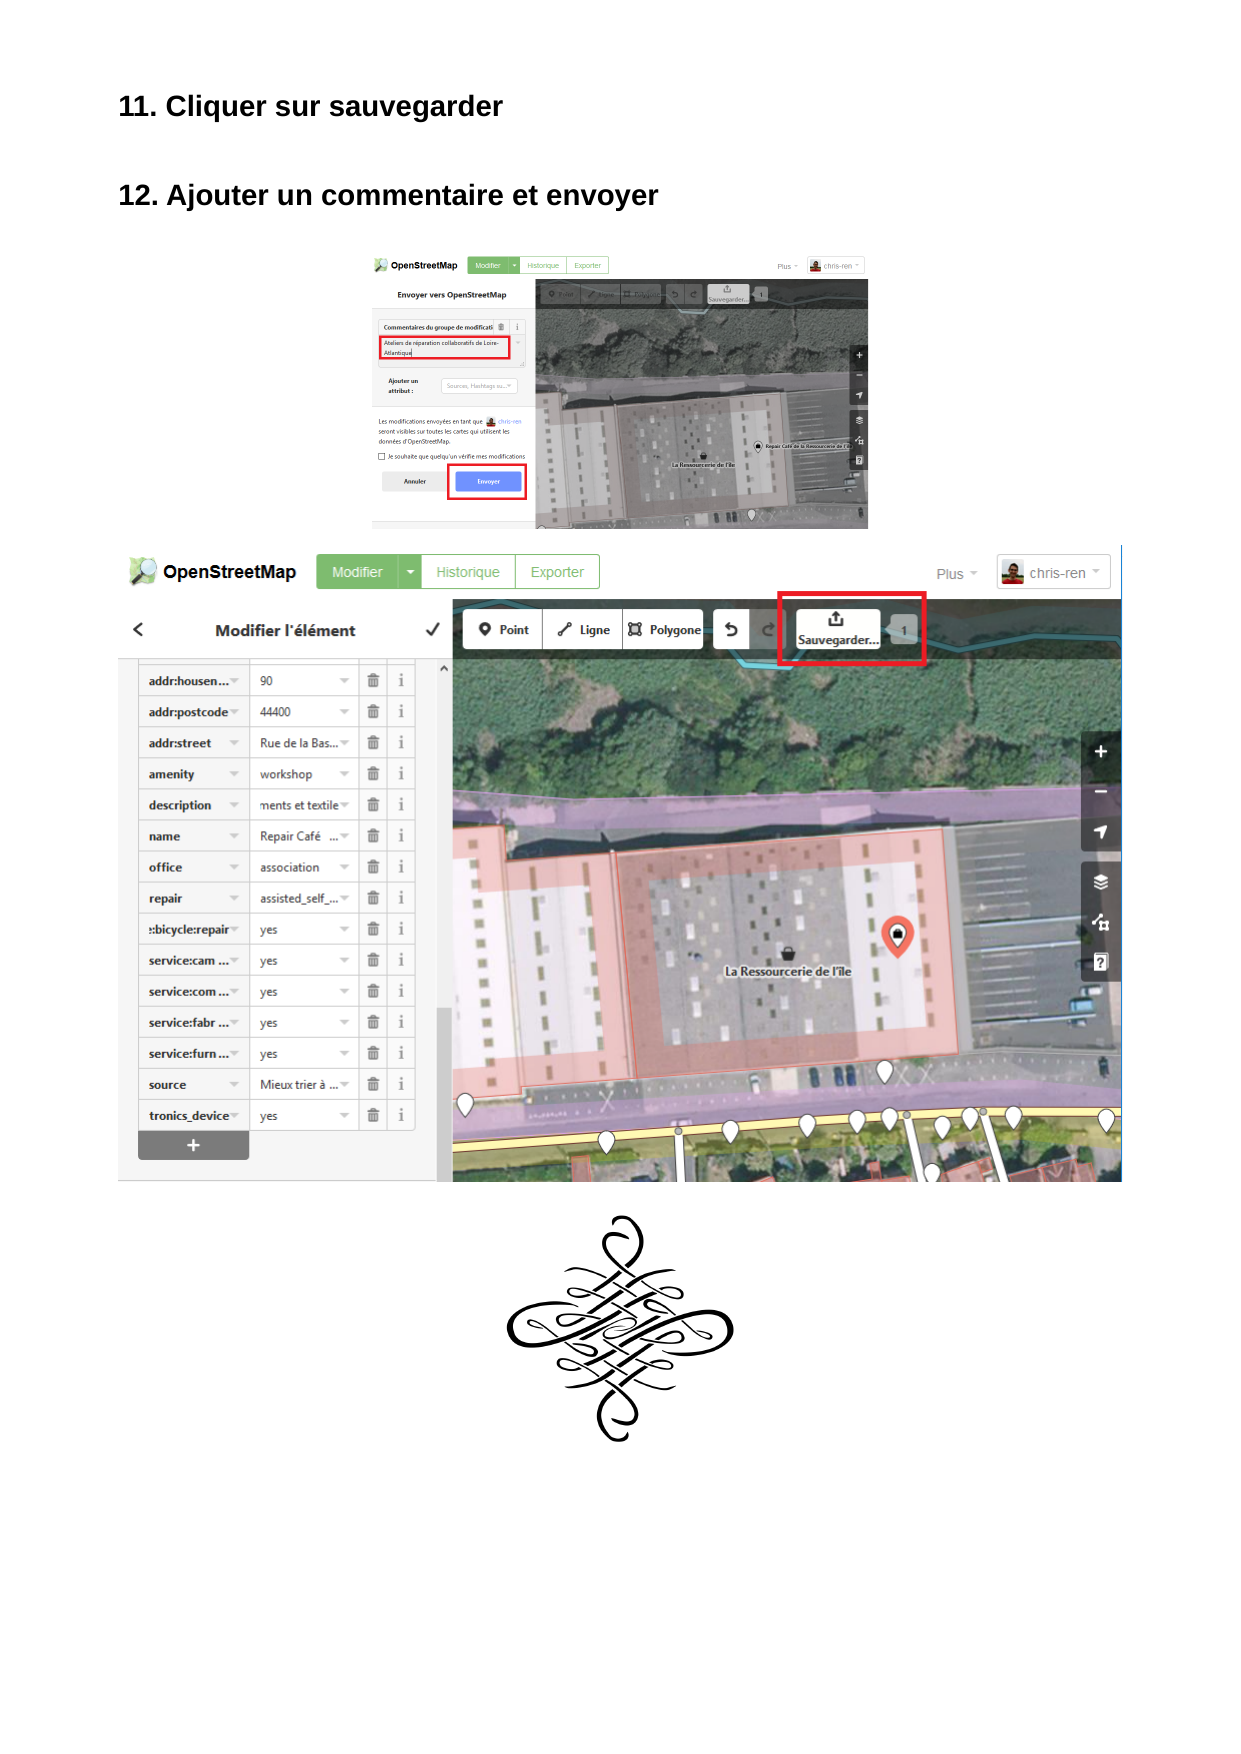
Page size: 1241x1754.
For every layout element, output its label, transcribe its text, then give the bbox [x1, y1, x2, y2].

picture [372, 253, 869, 529]
picture [118, 545, 1123, 1182]
subtitle 12. Ajouter un commentaire et envoyer [118, 178, 1122, 212]
picture [502, 1210, 739, 1447]
subtitle 11. Cliquer sur sauvegarder [118, 88, 1122, 122]
